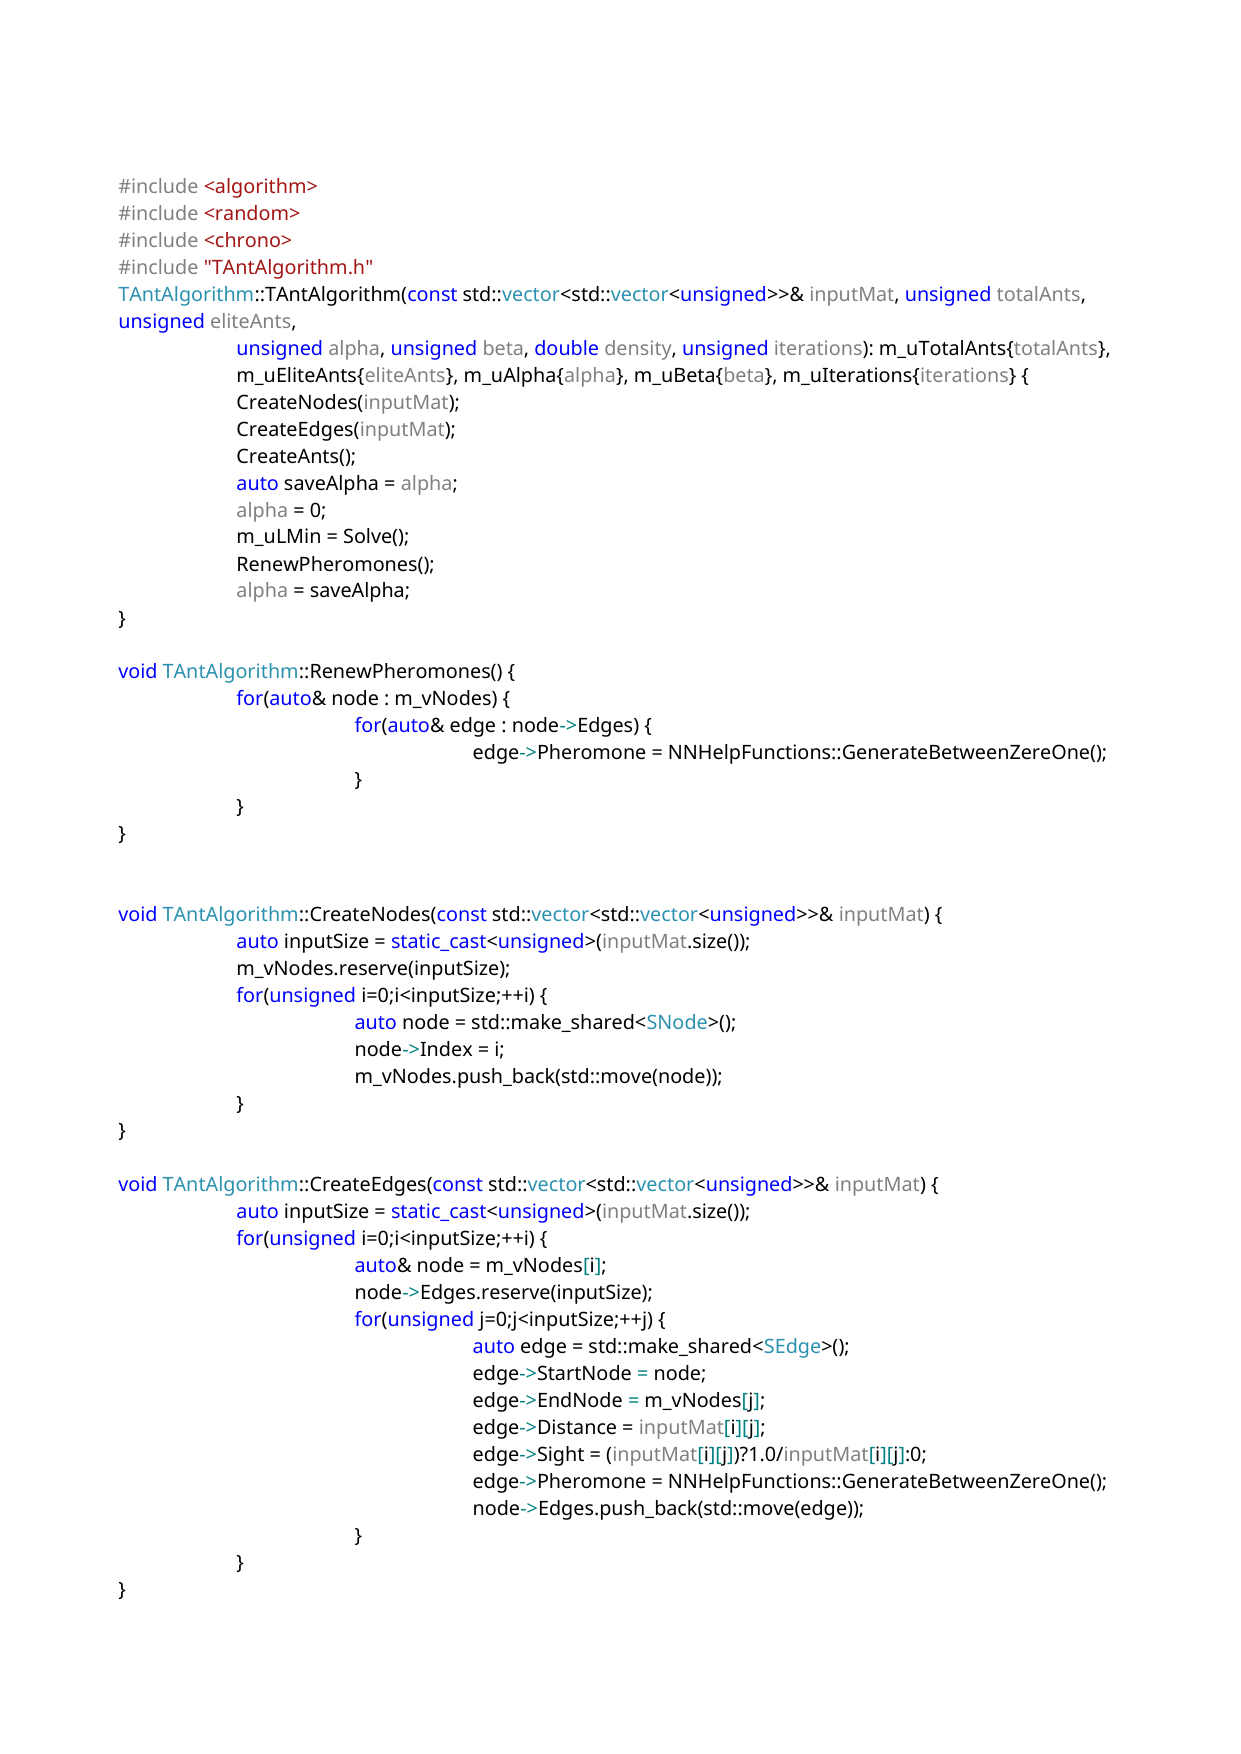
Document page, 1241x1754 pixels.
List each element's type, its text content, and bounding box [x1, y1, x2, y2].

text #include <algorithm> [118, 172, 1122, 199]
text edge->Pheromone = NNHelpFunctions::GenerateBetweenZereOne(); [118, 739, 1122, 766]
text for(unsigned j=0;j<inputSize;++j) { [118, 1305, 1122, 1332]
text for(auto& node : m_vNodes) { [118, 685, 1122, 712]
text auto node = std::make_shared<SNode>(); [118, 1008, 1122, 1035]
text void TAntAlgorithm::CreateNodes(const std::vector<std::vector<unsigned>>& inputMat) { [118, 901, 1122, 927]
text } [118, 1521, 1122, 1548]
text auto inputSize = static_cast<unsigned>(inputMat.size()); [118, 927, 1122, 954]
text CreateEdges(inputMat); [118, 415, 1122, 442]
text CreateAnts(); [118, 442, 1122, 469]
text node->Index = i; [118, 1035, 1122, 1062]
text void TAntAlgorithm::RenewPheromones() { [118, 658, 1122, 685]
text auto& node = m_vNodes[i]; [118, 1251, 1122, 1278]
text #include <random> [118, 199, 1122, 226]
text void TAntAlgorithm::CreateEdges(const std::vector<std::vector<unsigned>>& inputMat) { [118, 1170, 1122, 1197]
text auto inputSize = static_cast<unsigned>(inputMat.size()); [118, 1197, 1122, 1224]
text m_uEliteAnts{eliteAnts}, m_uAlpha{alpha}, m_uBeta{beta}, m_uIterations{iterations} { [118, 361, 1122, 388]
text node->Edges.push_back(std::move(edge)); [118, 1494, 1122, 1521]
text for(unsigned i=0;i<inputSize;++i) { [118, 981, 1122, 1008]
text edge->Pheromone = NNHelpFunctions::GenerateBetweenZereOne(); [118, 1467, 1122, 1494]
text alpha = saveAlpha; [118, 577, 1122, 604]
text edge->EndNode = m_vNodes[j]; [118, 1386, 1122, 1413]
text } [118, 1116, 1122, 1143]
text for(auto& edge : node->Edges) { [118, 712, 1122, 739]
text } [118, 1548, 1122, 1575]
text } [118, 819, 1122, 847]
text edge->Sight = (inputMat[i][j])?1.0/inputMat[i][j]:0; [118, 1440, 1122, 1467]
text #include "TAntAlgorithm.h" [118, 253, 1122, 280]
text } [118, 766, 1122, 793]
text edge->StartNode = node; [118, 1359, 1122, 1386]
text } [118, 604, 1122, 631]
text TAntAlgorithm::TAntAlgorithm(const std::vector<std::vector<unsigned>>& inputMat, unsigned totalAnts, unsigned eliteAnts, [118, 280, 1122, 334]
text node->Edges.reserve(inputSize); [118, 1278, 1122, 1305]
text #include <chrono> [118, 226, 1122, 253]
text CreateNodes(inputMat); [118, 388, 1122, 415]
text unsigned alpha, unsigned beta, double density, unsigned iterations): m_uTotalAnts{totalAnts}, [118, 334, 1122, 361]
text } [118, 1089, 1122, 1116]
text m_vNodes.reserve(inputSize); [118, 954, 1122, 981]
text alpha = 0; [118, 496, 1122, 523]
text auto saveAlpha = alpha; [118, 469, 1122, 496]
text } [118, 1575, 1122, 1602]
text RenewPheromones(); [118, 550, 1122, 577]
text for(unsigned i=0;i<inputSize;++i) { [118, 1224, 1122, 1251]
text m_uLMin = Solve(); [118, 523, 1122, 550]
text auto edge = std::make_shared<SEdge>(); [118, 1332, 1122, 1359]
text m_vNodes.push_back(std::move(node)); [118, 1062, 1122, 1089]
text edge->Distance = inputMat[i][j]; [118, 1413, 1122, 1440]
text } [118, 793, 1122, 819]
